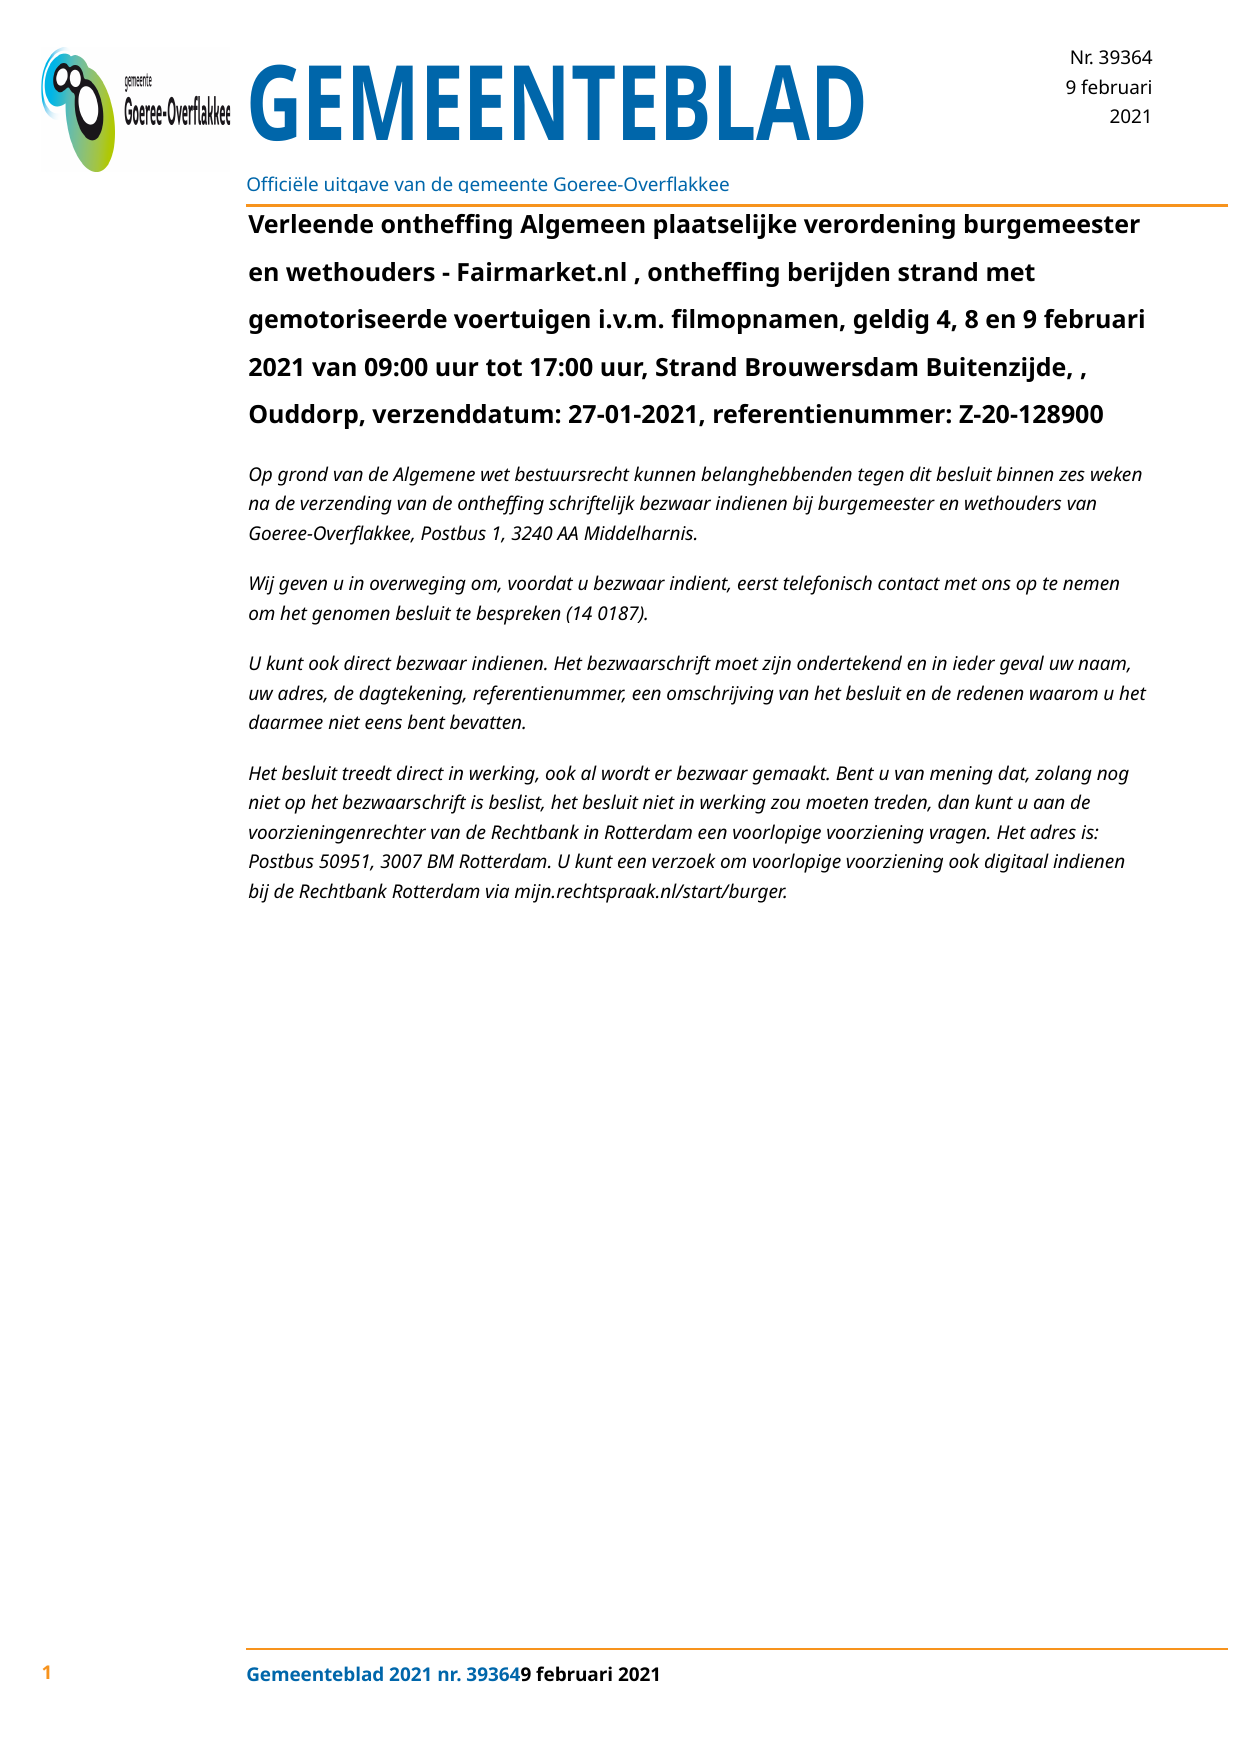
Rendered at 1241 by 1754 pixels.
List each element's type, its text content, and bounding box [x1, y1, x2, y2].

picture [41, 47, 231, 172]
text Op grond van de Algemene wet bestuursrecht kunnen belanghebbenden tegen dit besluit binnen zes weken na de verzending van de ontheffing schriftelijk bezwaar indienen bij burgemeester en wethouders van Goeree-Overflakkee, Postbus 1, 3240 AA Middelharnis. [248, 461, 1152, 546]
text Het besluit treedt direct in werking, ook al wordt er bezwaar gemaakt. Bent u van mening dat, zolang nog niet op het bezwaarschrift is beslist, het besluit niet in werking zou moeten treden, dan kunt u aan de voorzieningenrechter van de Rechtbank in Rotterdam een voorlopige voorziening vragen. Het adres is: Postbus 50951, 3007 BM Rotterdam. U kunt een verzoek om voorlopige voorziening ook digitaal indienen bij de Rechtbank Rotterdam via mijn.rechtspraak.nl/start/burger. [248, 760, 1152, 904]
text U kunt ook direct bezwaar indienen. Het bezwaarschrift moet zijn ondertekend en in ieder geval uw naam, uw adres, de dagtekening, referentienummer, een omschrijving van het besluit en de redenen waarom u het daarmee niet eens bent bevatten. [248, 650, 1152, 735]
text Wij geven u in overweging om, voordat u bezwaar indient, eerst telefonisch contact met ons op te nemen om het genomen besluit te bespreken (14 0187). [248, 570, 1152, 626]
text Verleende ontheffing Algemeen plaatselijke verordening burgemeester en wethouders - Fairmarket.nl , ontheffing berijden strand met gemotoriseerde voertuigen i.v.m. filmopnamen, geldig 4, 8 en 9 februari 2021 van 09:00 uur tot 17:00 uur, Strand Brouwersdam Buitenzijde, , Ouddorp, verzenddatum: 27-01-2021, referentienummer: Z-20-128900 [248, 207, 1152, 431]
